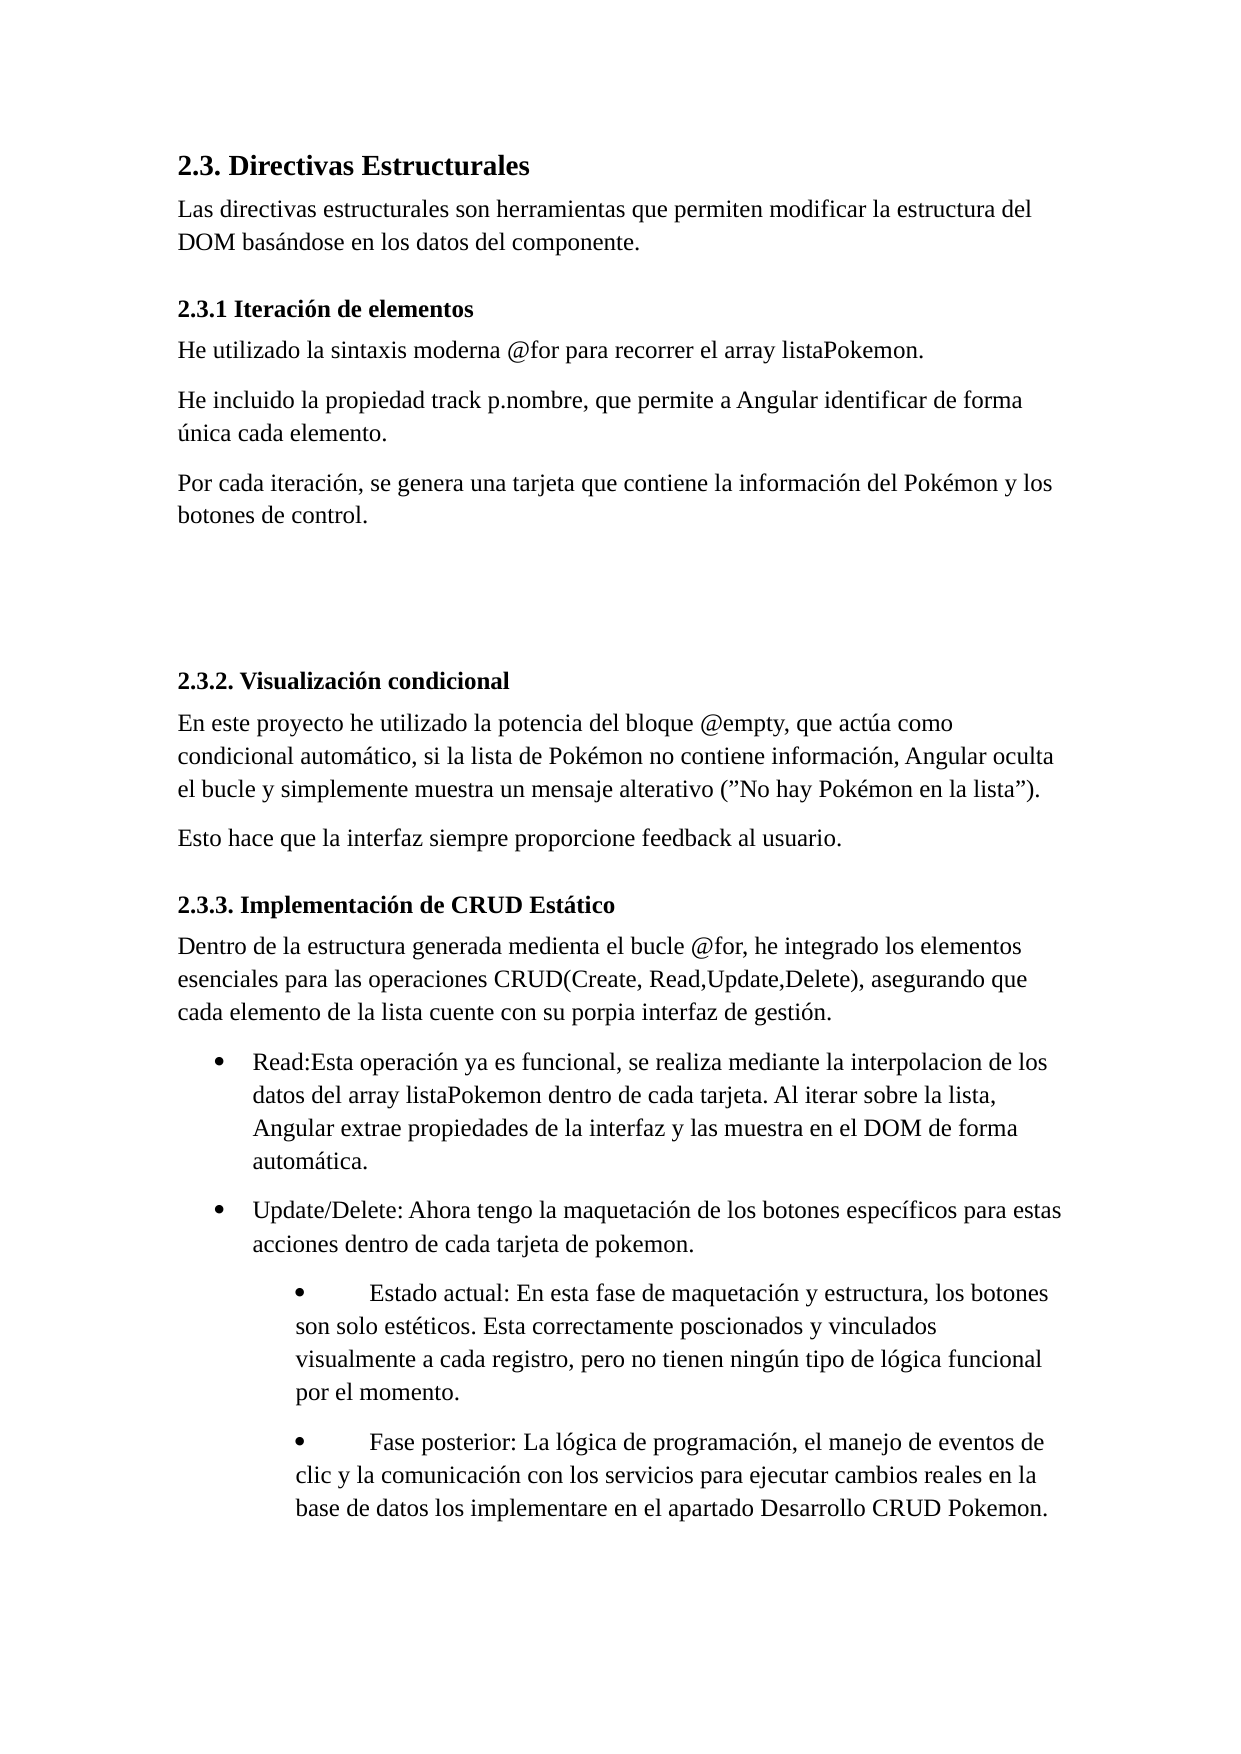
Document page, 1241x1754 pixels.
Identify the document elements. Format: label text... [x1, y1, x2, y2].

text Las directivas estructurales son herramientas que permiten modificar la estructura del DOM basándose en los datos del componente. [177, 194, 1063, 256]
text He utilizado la sintaxis moderna @for para recorrer el array listaPokemon. [177, 335, 1063, 364]
list Update/Delete: Ahora tengo la maquetación de los botones específicos para estas acciones dentro de cada tarjeta de pokemon. [215, 1196, 1063, 1257]
text He incluido la propiedad track p.nombre, que permite a Angular identificar de forma única cada elemento. [177, 385, 1063, 447]
subtitle 2.3.2. Visualización condicional [177, 666, 1063, 695]
text En este proyecto he utilizado la potencia del bloque @empty, que actúa como condicional automático, si la lista de Pokémon no contiene información, Angular oculta el bucle y simplemente muestra un mensaje alterativo (”No hay Pokémon en la lista”). [177, 708, 1063, 802]
list Read:Esta operación ya es funcional, se realiza mediante la interpolacion de los datos del array listaPokemon dentro de cada tarjeta. Al iterar sobre la lista, Angular extrae propiedades de la interfaz y las muestra en el DOM de forma automática. [215, 1047, 1063, 1175]
text Dentro de la estructura generada medienta el bucle @for, he integrado los elementos esenciales para las operaciones CRUD(Create, Read,Update,Delete), asegurando que cada elemento de la lista cuente con su porpia interfaz de gestión. [177, 931, 1063, 1026]
text Por cada iteración, se genera una tarjeta que contiene la información del Pokémon y los botones de control. [177, 468, 1063, 529]
list Estado actual: En esta fase de maquetación y estructura, los botones son solo estéticos. Esta correctamente poscionados y vinculados visualmente a cada registro, pero no tienen ningún tipo de lógica funcional por el momento. [295, 1278, 1063, 1406]
subtitle 2.3.3. Implementación de CRUD Estático [177, 890, 1063, 918]
subtitle 2.3. Directivas Estructurales [177, 148, 1063, 181]
text Esto hace que la interfaz siempre proporcione feedback al usuario. [177, 823, 1063, 852]
subtitle 2.3.1 Iteración de elementos [177, 294, 1063, 323]
list Fase posterior: La lógica de programación, el manejo de eventos de clic y la comunicación con los servicios para ejecutar cambios reales en la base de datos los implementare en el apartado Desarrollo CRUD Pokemon. [295, 1427, 1063, 1522]
